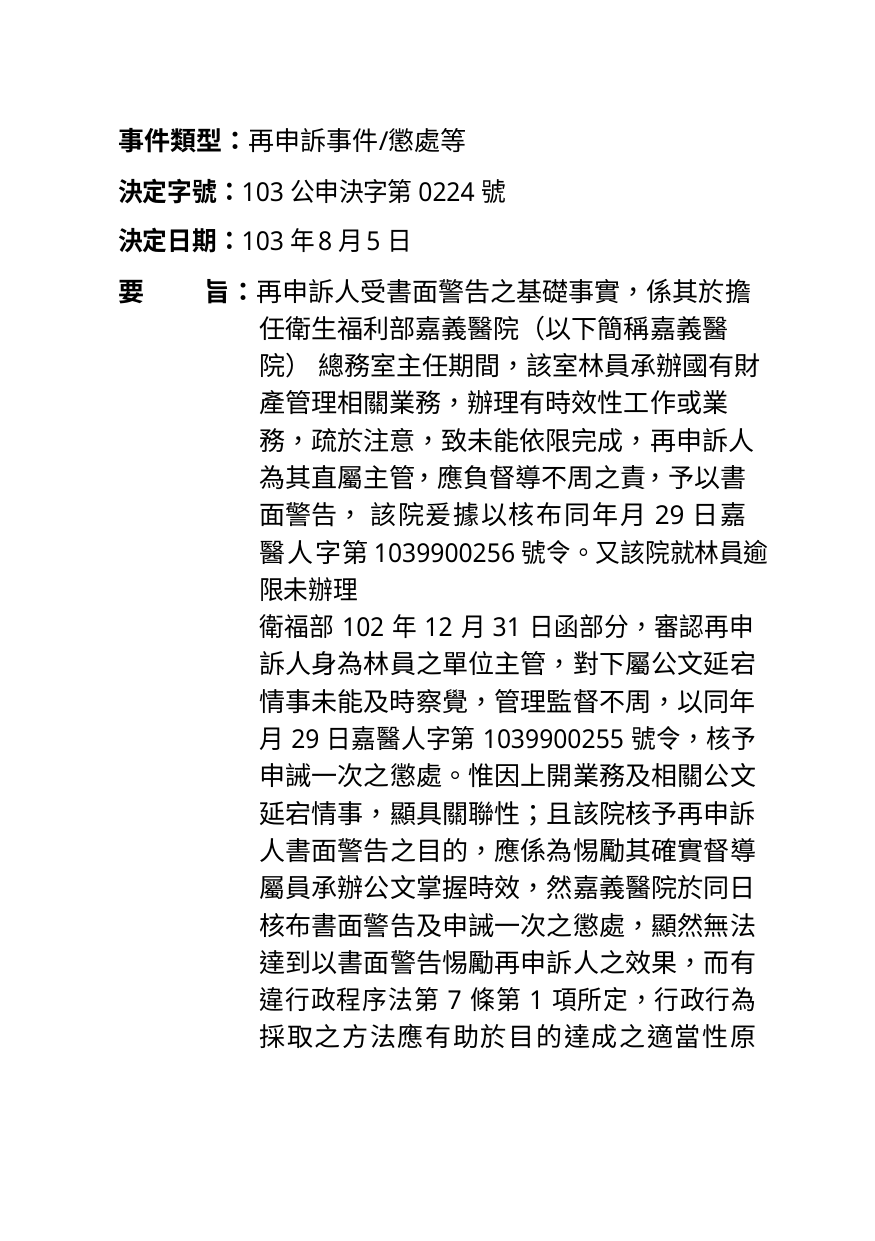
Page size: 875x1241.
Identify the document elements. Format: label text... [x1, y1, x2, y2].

text 事件類型：再申訴事件/懲處等 [118, 122, 793, 158]
text 決定字號：103 公申決字第 0224 號決定日期：103 年 8 月 5 日 [118, 173, 515, 258]
text 衛福部 102 年 12 月 31 日函部分，審認再申訴人身為林員之單位主管，對下屬公文延宕情事未能及時察覺，管理監督不周，以同年月 29 日嘉醫人字第 1039900255 號令，核予申誡一次之懲處。惟因上開業務及相關公文延宕情事，顯具關聯性；且該院核予再申訴人書面警告之目的，應係為惕勵其確實督導屬員承辦公文掌握時效，然嘉義醫院於同日核布書面警告及申誡一次之懲處，顯然無法達到以書面警告惕勵再申訴人之效果，而有違行政程序法第 7 條第 1 項所定，行政行為採取之方法應有助於目的達成之適當性原 [259, 609, 756, 1054]
text 要 旨：再申訴人受書面警告之基礎事實，係其於擔任衛生福利部嘉義醫院（以下簡稱嘉義醫院） 總務室主任期間，該室林員承辦國有財產管理相關業務，辦理有時效性工作或業務，疏於注意，致未能依限完成，再申訴人為其直屬主管，應負督導不周之責，予以書面警告， 該院爰據以核布同年月 29 日嘉醫人字第1039900256 號令。又該院就林員逾限未辦理 [118, 273, 769, 607]
